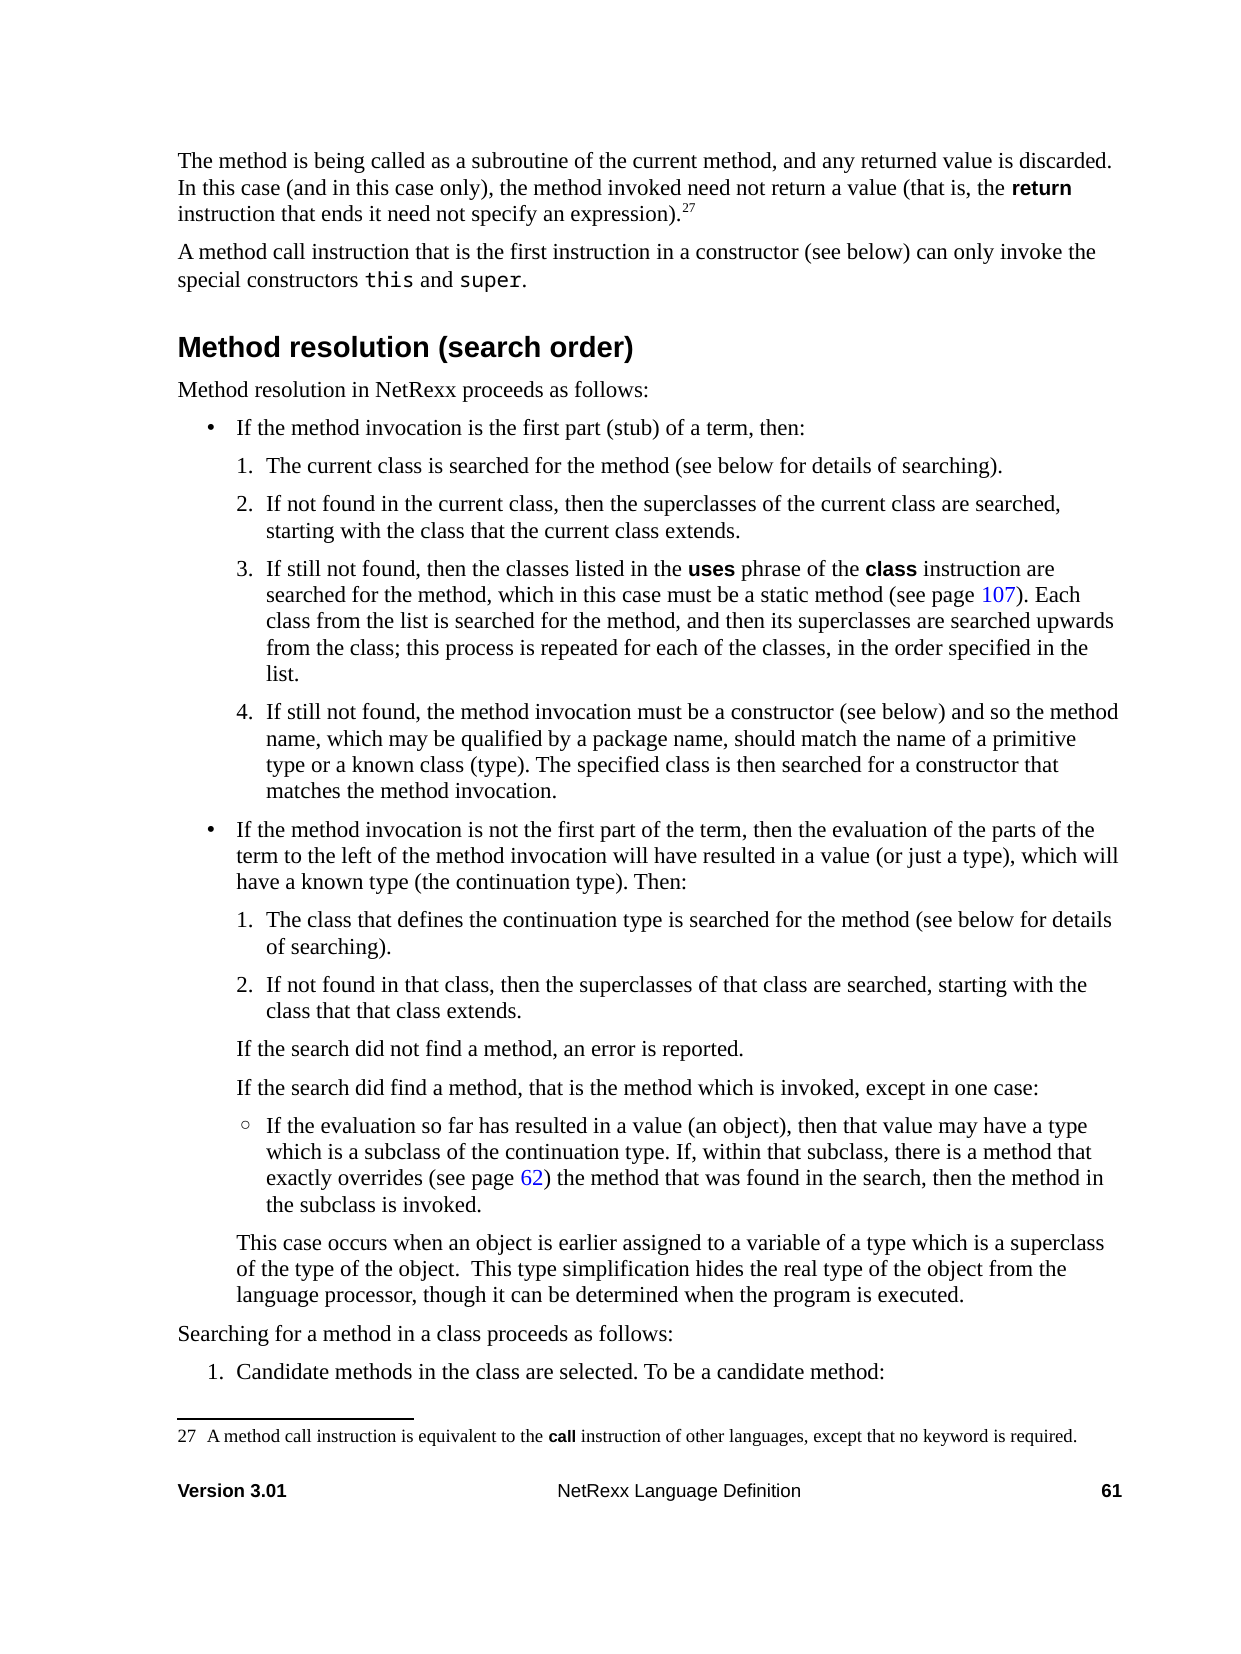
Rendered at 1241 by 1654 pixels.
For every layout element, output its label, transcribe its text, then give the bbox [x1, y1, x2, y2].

list If the evaluation so far has resulted in a value (an object), then that value may have a type which is a subclass of the continuation type. If, within that subclass, there is a method that exactly overrides (see page 59) the method that was found in the search, then the method in the subclass is invoked. [236, 1112, 1122, 1217]
list Candidate methods in the class are selected. To be a candidate method: [207, 1358, 1122, 1384]
subtitle Method resolution (search order) [177, 330, 1122, 363]
text A method call instruction that is the first instruction in a constructor (see below) can only invoke the special constructors this and super. [177, 238, 1122, 293]
list If not found in the current class, then the superclasses of the current class are searched, starting with the class that the current class extends. [236, 490, 1122, 543]
list If the search did not find a method, an error is reported. [207, 1035, 1122, 1062]
text A method call instruction is equivalent to the call instruction of other languages, except that no keyword is required. [177, 1425, 1122, 1447]
list The current class is searched for the method (see below for details of searching). [236, 452, 1122, 479]
list If still not found, then the classes listed in the uses phrase of the class instruction are searched for the method, which in this case must be a static method (see page 103). Each class from the list is searched for the method, and then its superclasses are searched upwards from the class; this process is repeated for each of the classes, in the order specified in the list. [236, 555, 1122, 687]
list If still not found, the method invocation must be a constructor (see below) and so the method name, which may be qualified by a package name, should match the name of a primitive type or a known class (type). The specified class is then searched for a constructor that matches the method invocation. [236, 698, 1122, 804]
list This case occurs when an object is earlier assigned to a variable of a type which is a superclass of the type of the object. This type simplification hides the real type of the object from the language processor, though it can be determined when the program is executed. [207, 1229, 1122, 1308]
list If the method invocation is not the first part of the term, then the evaluation of the parts of the term to the left of the method invocation will have resulted in a value (or just a type), which will have a known type (the continuation type). Then: [207, 816, 1122, 895]
text Searching for a method in a class proceeds as follows: [177, 1320, 1122, 1346]
list If the method invocation is the first part (stub) of a term, then: [207, 414, 1122, 441]
text Method resolution in NetRexx proceeds as follows: [177, 376, 1122, 402]
list The class that defines the continuation type is searched for the method (see below for details of searching). [236, 906, 1122, 959]
list If not found in that class, then the superclasses of that class are searched, starting with the class that that class extends. [236, 971, 1122, 1024]
list If the search did find a method, that is the method which is invoked, except in one case: [207, 1073, 1122, 1100]
text The method is being called as a subroutine of the current method, and any returned value is discarded. In this case (and in this case only), the method invoked need not return a value (that is, the return instruction that ends it need not specify an expression). [177, 148, 1122, 227]
